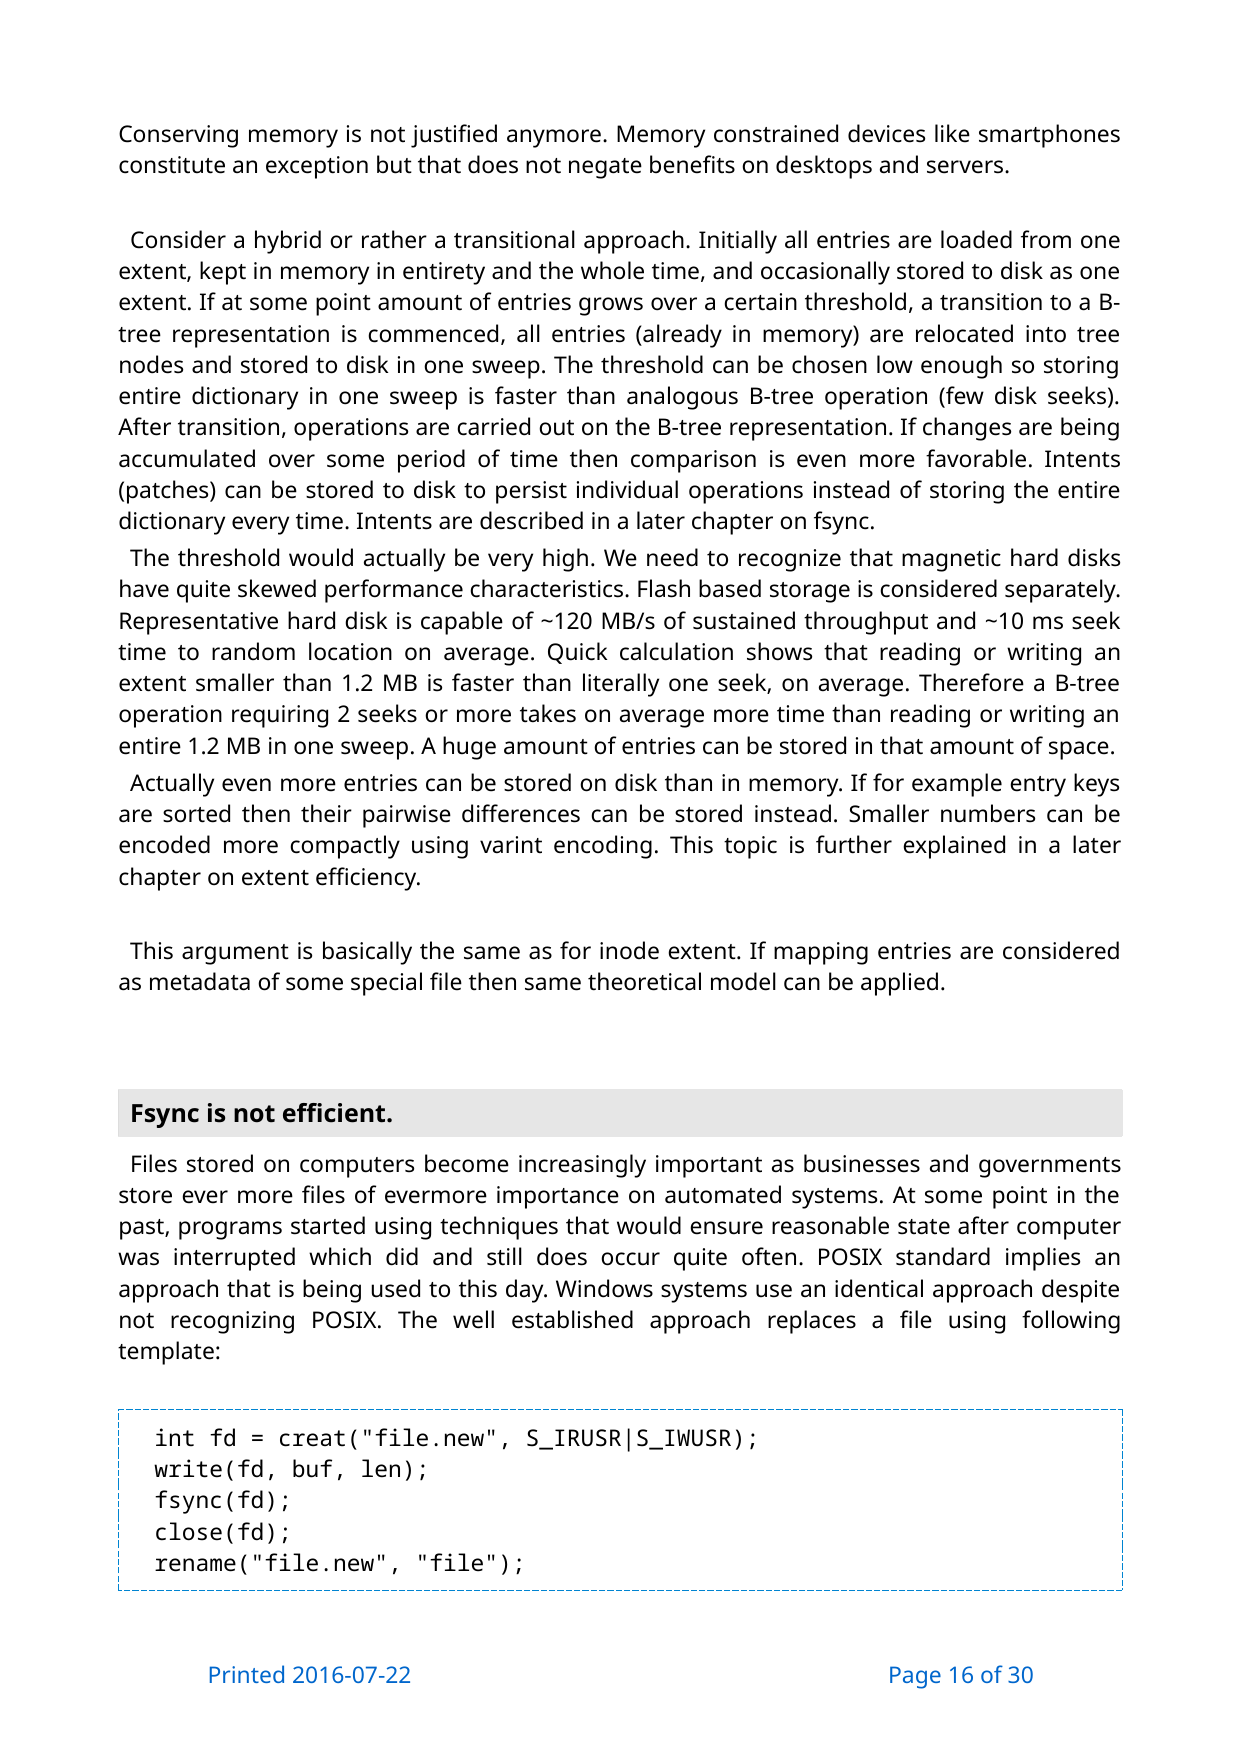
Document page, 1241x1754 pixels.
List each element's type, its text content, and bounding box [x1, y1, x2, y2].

text This argument is basically the same as for inode extent. If mapping entries are considered as metadata of some special file then same theoretical model can be applied. [118, 935, 1122, 997]
text Actually even more entries can be stored on disk than in memory. If for example entry keys are sorted then their pairwise differences can be stored instead. Smaller numbers can be encoded more compactly using varint encoding. This topic is further explained in a later chapter on extent efficiency. [118, 767, 1122, 892]
text close(fd); [118, 1503, 1122, 1534]
text The threshold would actually be very high. We need to recognize that magnetic hard disks have quite skewed performance characteristics. Flash based storage is considered separately. Representative hard disk is capable of ~120 MB/s of sustained throughput and ~10 ms seek time to random location on average. Quick calculation shows that reading or writing an extent smaller than 1.2 MB is faster than literally one seek, on average. Therefore a B-tree operation requiring 2 seeks or more takes on average more time than reading or writing an entire 1.2 MB in one sweep. A huge amount of entries can be stored in that amount of space. [118, 542, 1122, 761]
text rename("file.new", "file"); [118, 1534, 1122, 1590]
text write(fd, buf, len); [118, 1441, 1122, 1472]
text Files stored on computers become increasingly important as businesses and governments store ever more files of evermore importance on automated systems. At some point in the past, programs started using techniques that would ensure reasonable state after computer was interrupted which did and still does occur quite often. POSIX standard implies an approach that is being used to this day. Windows systems use an identical approach despite not recognizing POSIX. The well established approach replaces a file using following template: [118, 1147, 1122, 1366]
text Consider a hybrid or rather a transitional approach. Initially all entries are loaded from one extent, kept in memory in entirety and the whole time, and occasionally stored to disk as one extent. If at some point amount of entries grows over a certain threshold, a transition to a B-tree representation is commenced, all entries (already in memory) are relocated into tree nodes and stored to disk in one sweep. The threshold can be chosen low enough so storing entire dictionary in one sweep is faster than analogous B-tree operation (few disk seeks). After transition, operations are carried out on the B-tree representation. If changes are being accumulated over some period of time then comparison is even more favorable. Intents (patches) can be stored to disk to persist individual operations instead of storing the entire dictionary every time. Intents are described in a later chapter on fsync. [118, 224, 1122, 536]
text Conserving memory is not justified anymore. Memory constrained devices like smartphones constitute an exception but that does not negate benefits on desktops and servers. [118, 118, 1122, 181]
text fsync(fd); [118, 1472, 1122, 1503]
subtitle Fsync is not efficient. [119, 1091, 1122, 1136]
text int fd = creat("file.new", S_IRUSR|S_IWUSR); [118, 1409, 1122, 1441]
